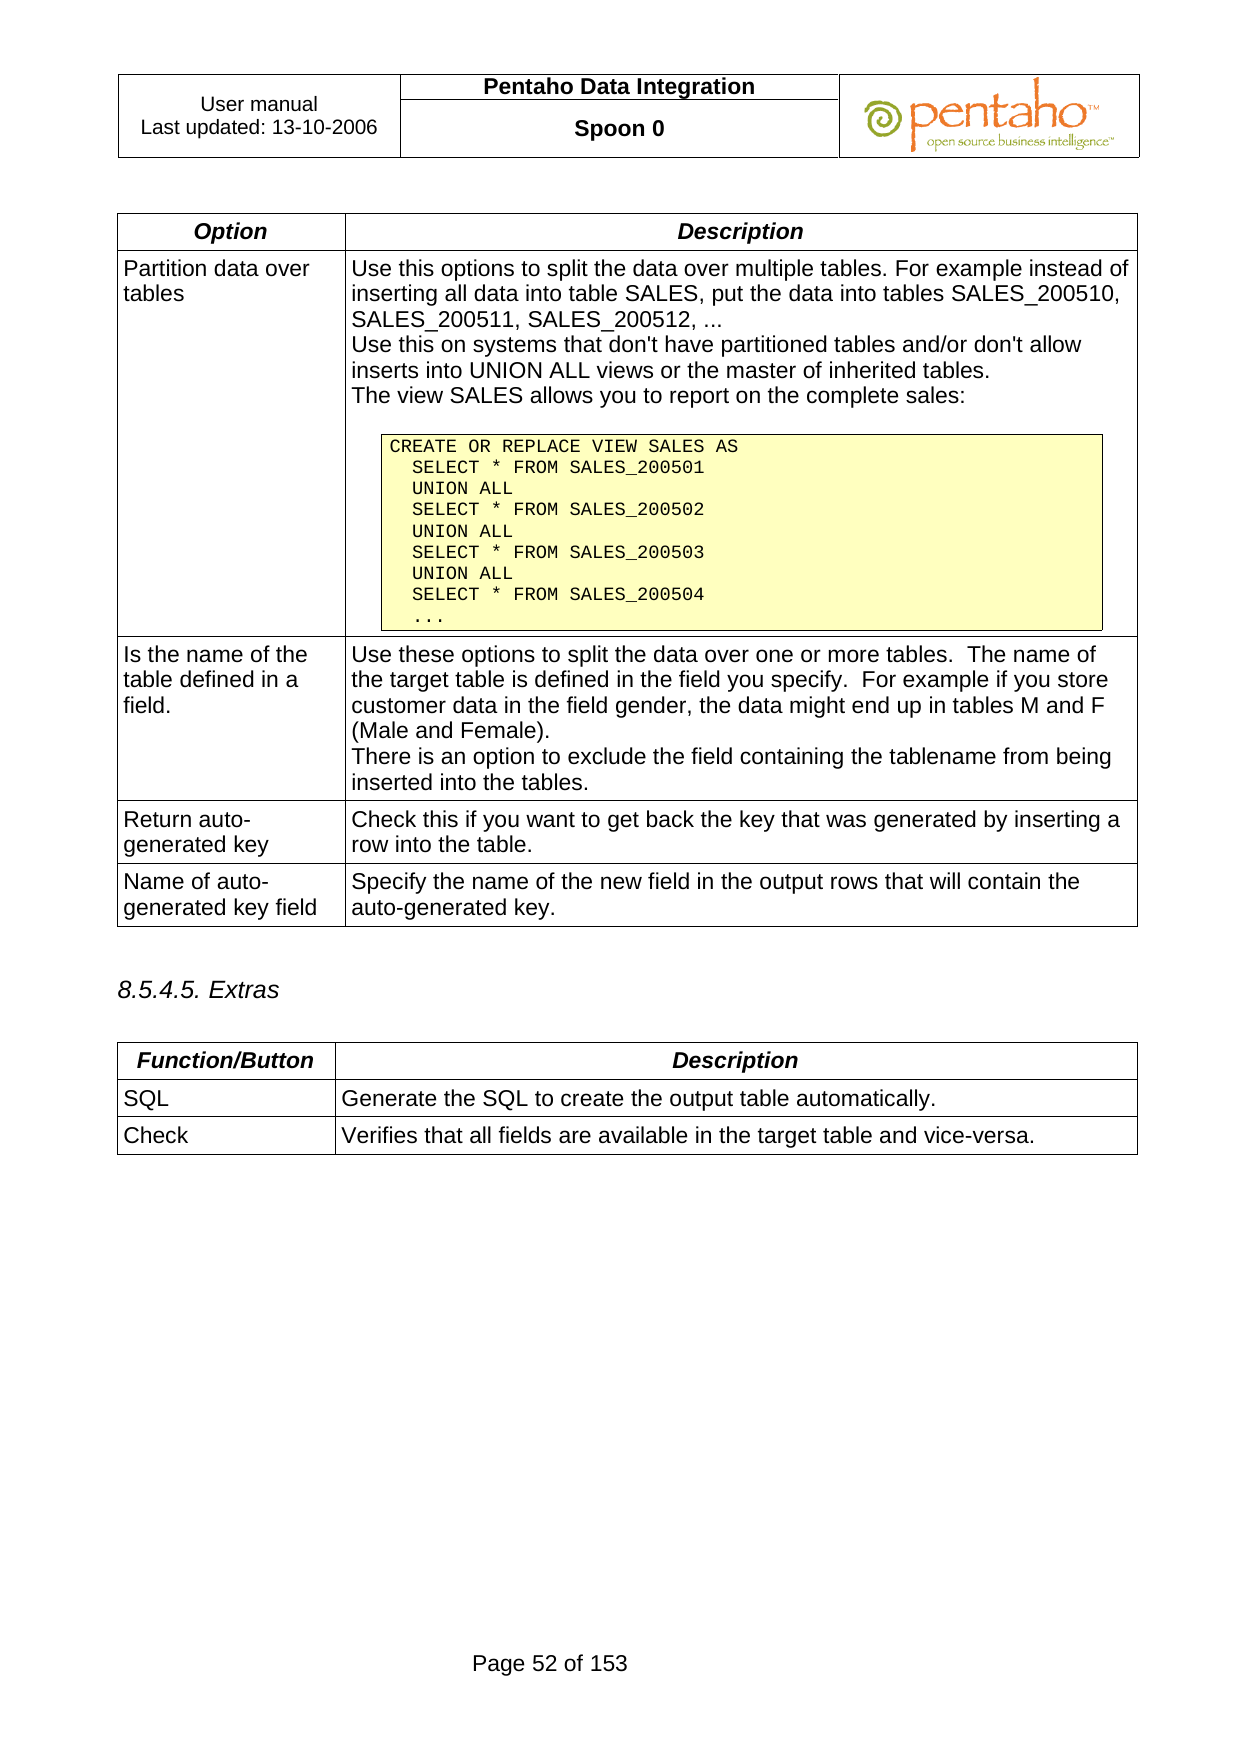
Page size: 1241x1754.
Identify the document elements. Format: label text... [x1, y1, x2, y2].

table_cell Use this options to split the data over multiple tables. For example instead of inserting all data into table SALES, put the data into tables SALES_200510, SALES_200511, SALES_200512, ... Use this on systems that don't have partitioned tables and/or don't allow inserts into UNION ALL views or the master of inherited tables. The view SALES allows you to report on the complete sales: CREATE OR REPLACE VIEW SALES AS SELECT * FROM SALES_200501 UNION ALL SELECT * FROM SALES_200502 UNION ALL SELECT * FROM SALES_200503 UNION ALL SELECT * FROM SALES_200504 ... [346, 251, 1137, 636]
table_cell Name of auto-generated key field [118, 864, 345, 926]
table_cell Verifies that all fields are available in the target table and vice-versa. [336, 1117, 1137, 1154]
table_cell Use these options to split the data over one or more tables. The name of the target table is defined in the field you specify. For example if you store customer data in the field gender, the data might end up in tables M and F (Male and Female). There is an option to exclude the field containing the tablename from being inserted into the tables. [346, 637, 1137, 800]
table_header Function/Button [118, 1043, 335, 1079]
table_cell Check [118, 1117, 335, 1154]
table_cell SQL [118, 1080, 335, 1116]
table_cell Check this if you want to get back the key that was generated by inserting a row into the table. [346, 801, 1137, 863]
table_cell Return auto-generated key [118, 801, 345, 863]
table_cell Partition data over tables [118, 251, 345, 636]
subtitle Extras [117, 976, 1137, 1004]
table_header Description [346, 214, 1137, 250]
table_cell Generate the SQL to create the output table automatically. [336, 1080, 1137, 1116]
table_cell Is the name of the table defined in a field. [118, 637, 345, 800]
table_header Option [118, 214, 345, 250]
table_cell Specify the name of the new field in the output rows that will contain the auto-generated key. [346, 864, 1137, 926]
table_header Description [336, 1043, 1137, 1079]
